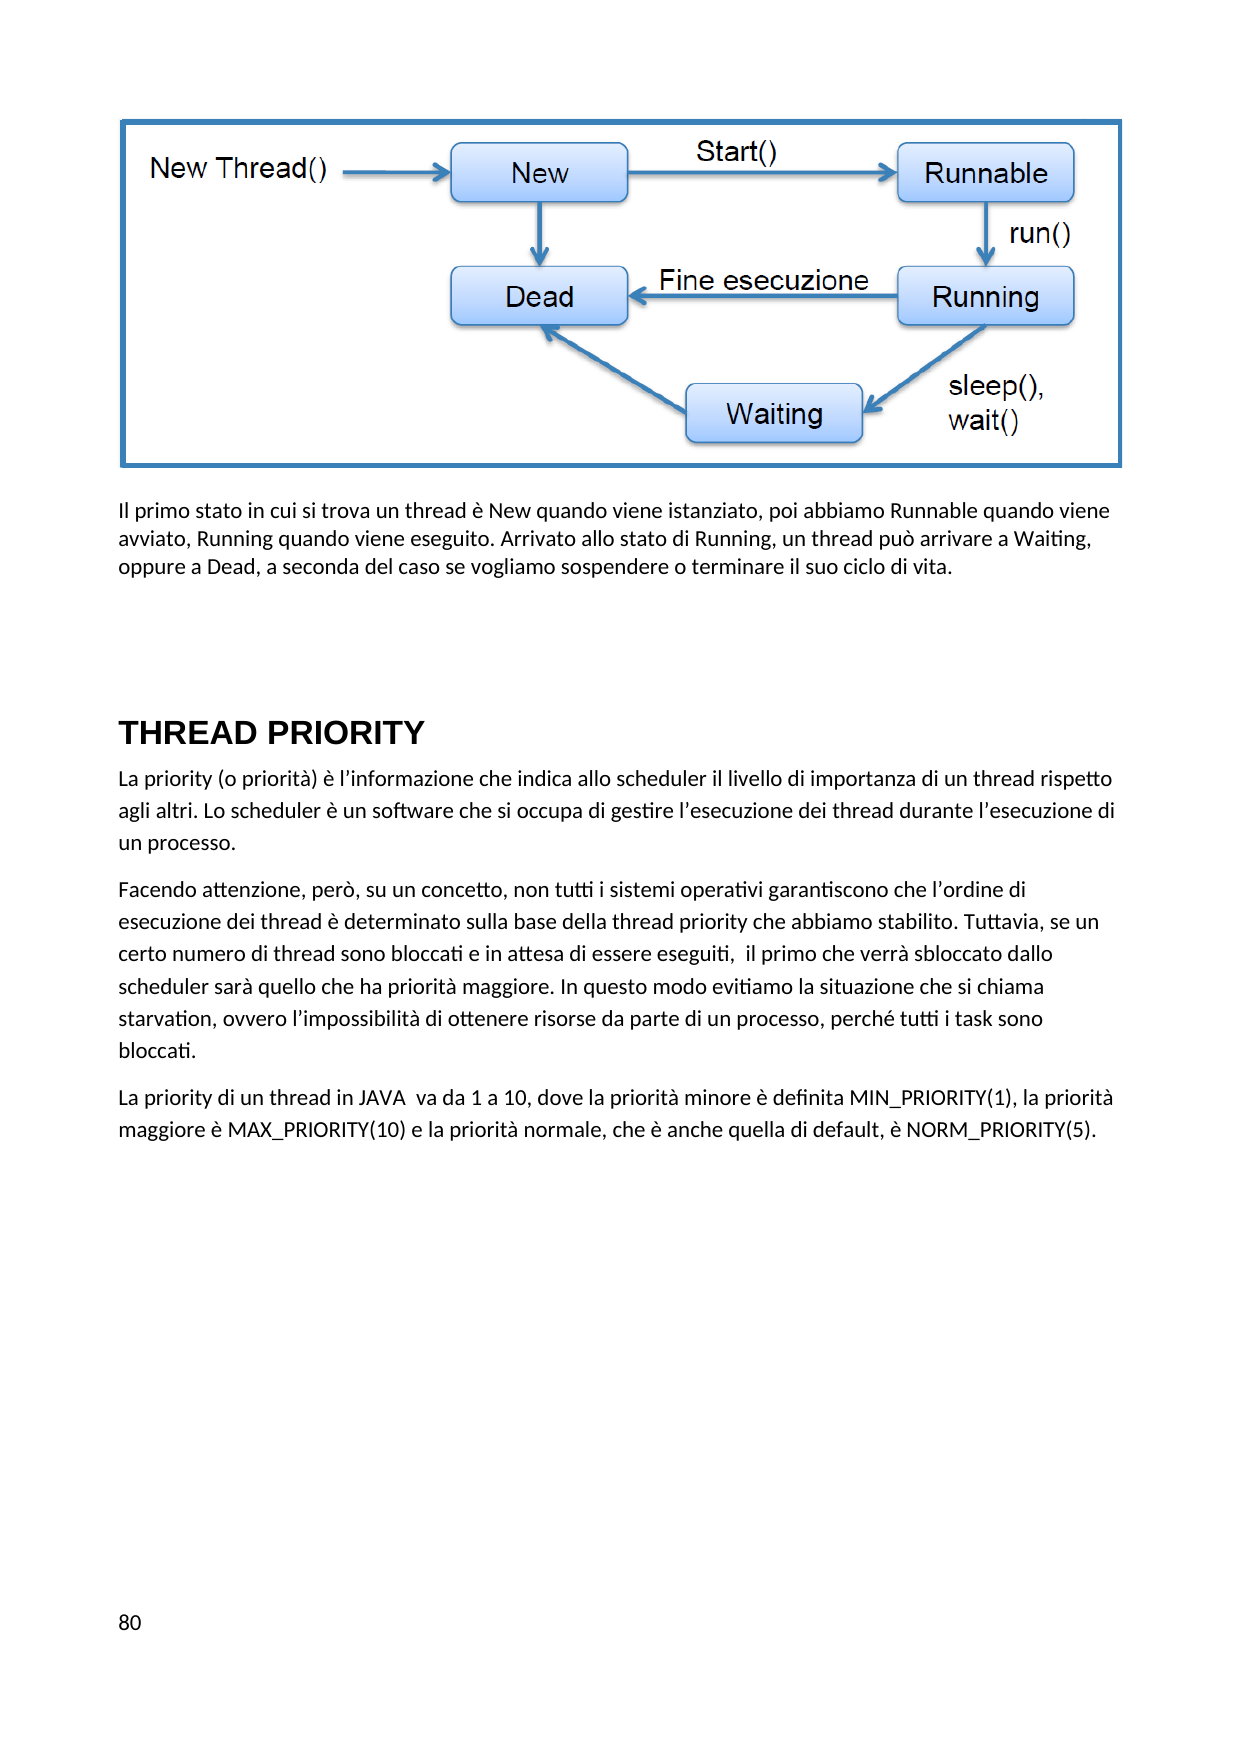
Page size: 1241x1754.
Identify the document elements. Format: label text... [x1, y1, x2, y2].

picture [118, 118, 1123, 468]
text La priority di un thread in JAVA va da 1 a 10, dove la priorità minore è definita MIN_PRIORITY(1), la priorità maggiore è MAX_PRIORITY(10) e la priorità normale, che è anche quella di default, è NORM_PRIORITY(5). [118, 1083, 1122, 1143]
text Il primo stato in cui si trova un thread è New quando viene istanziato, poi abbiamo Runnable quando viene avviato, Running quando viene eseguito. Arrivato allo stato di Running, un thread può arrivare a Waiting, oppure a Dead, a seconda del caso se vogliamo sospendere o terminare il suo ciclo di vita. [118, 496, 1122, 580]
subtitle THREAD PRIORITY [118, 713, 1122, 752]
text Facendo attenzione, però, su un concetto, non tutti i sistemi operativi garantiscono che l’ordine di esecuzione dei thread è determinato sulla base della thread priority che abbiamo stabilito. Tuttavia, se un certo numero di thread sono bloccati e in attesa di essere eseguiti, il primo che verrà sbloccato dallo scheduler sarà quello che ha priorità maggiore. In questo modo evitiamo la situazione che si chiama starvation, ovvero l’impossibilità di ottenere risorse da parte di un processo, perché tutti i task sono bloccati. [118, 875, 1122, 1064]
text La priority (o priorità) è l’informazione che indica allo scheduler il livello di importanza di un thread rispetto agli altri. Lo scheduler è un software che si occupa di gestire l’esecuzione dei thread durante l’esecuzione di un processo. [118, 764, 1122, 856]
